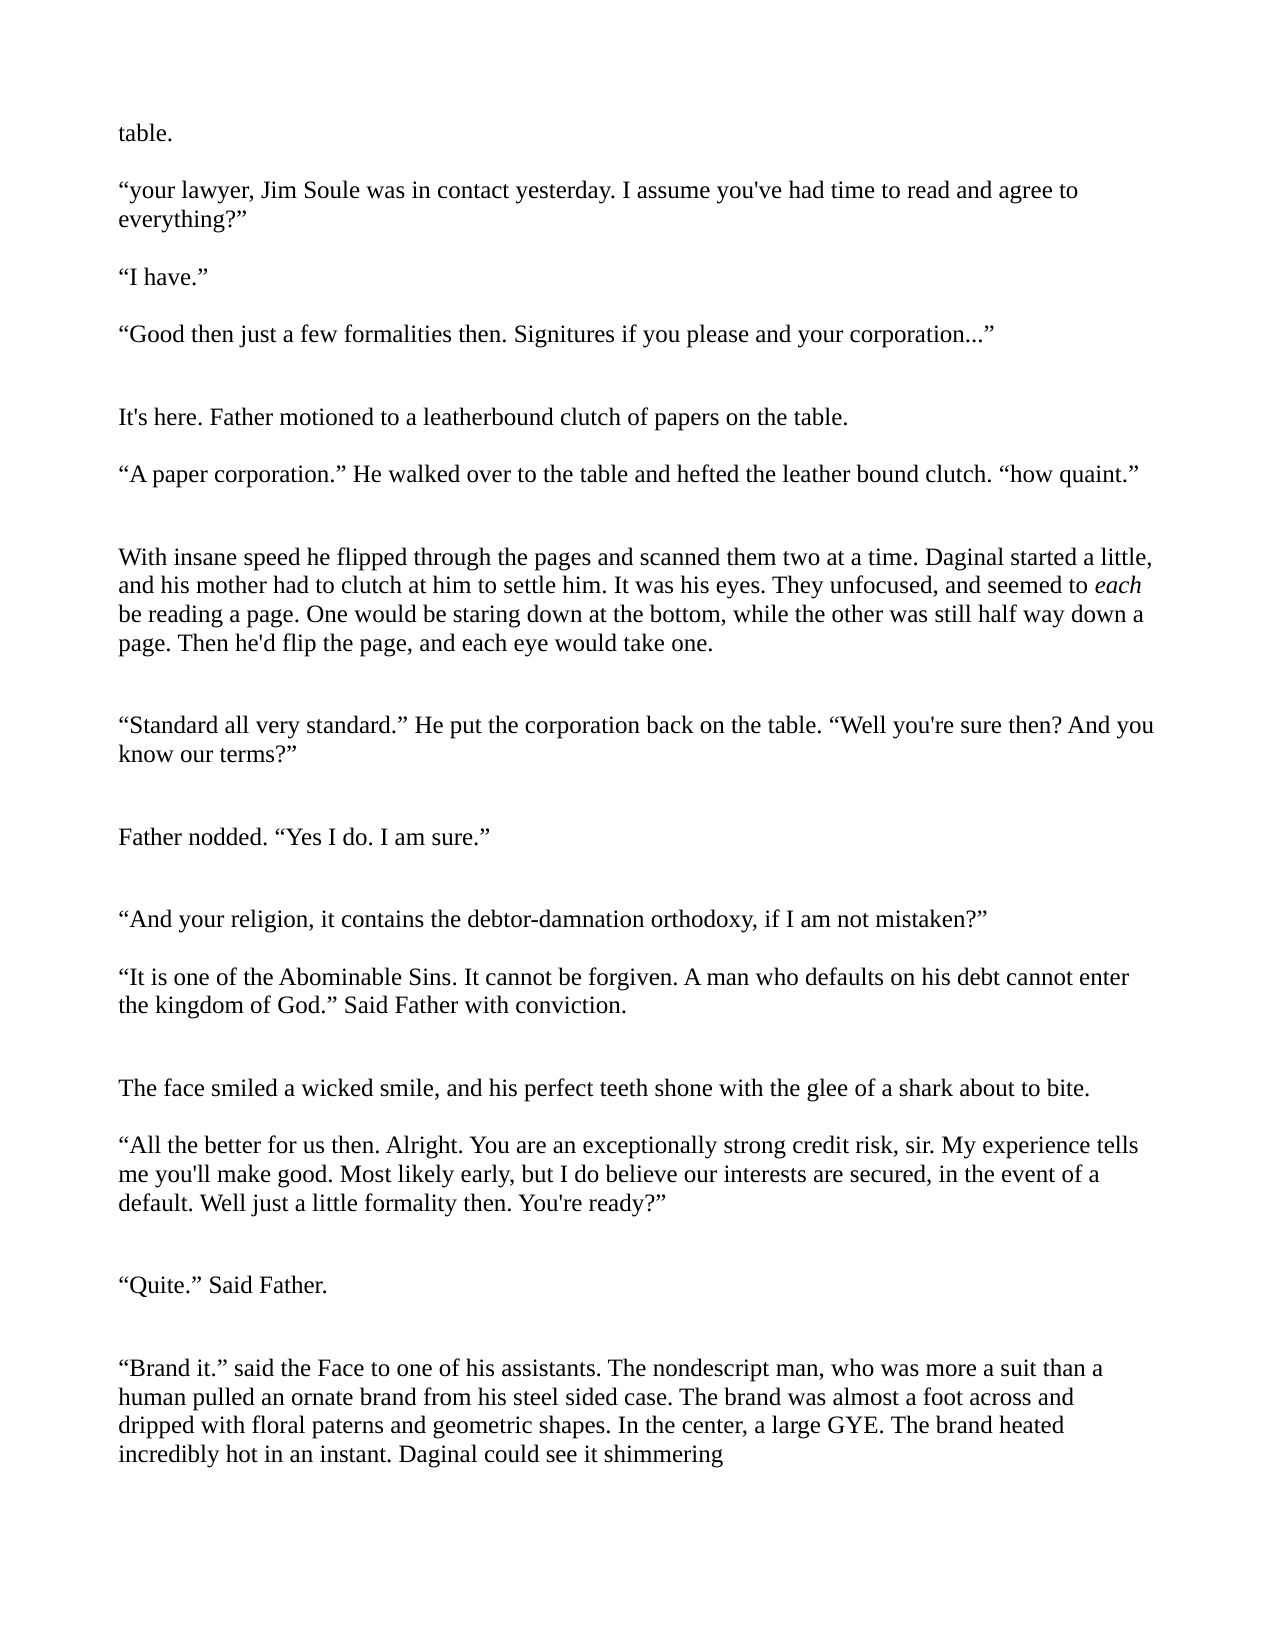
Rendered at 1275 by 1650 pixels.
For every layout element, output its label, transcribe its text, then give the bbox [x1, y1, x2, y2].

text table. “your lawyer, Jim Soule was in contact yesterday. I assume you've had time to read and agree to everything?” “I have.” “Good then just a few formalities then. Signitures if you please and your corporation...” [118, 118, 1157, 348]
text “Standard all very standard.” He put the corporation back on the table. “Well you're sure then? And you know our terms?” [118, 711, 1157, 768]
text “And your religion, it contains the debtor-damnation orthodoxy, if I am not mistaken?” “It is one of the Abominable Sins. It cannot be forgiven. A man who defaults on his debt cannot enter the kingdom of God.” Said Father with conviction. [118, 904, 1157, 1019]
text The face smiled a wicked smile, and his perfect teeth shone with the glee of a shark about to bite. “All the better for us then. Alright. You are an exceptionally strong credit risk, sir. My experience tells me you'll make good. Most likely early, but I do believe our interests are secured, in the event of a default. Well just a little formality then. You're ready?” [118, 1073, 1157, 1217]
text It's here. Father motioned to a leatherbound clutch of papers on the table. “A paper corporation.” He walked over to the table and hefted the leather bound clutch. “how quaint.” [118, 402, 1157, 488]
text Father nodded. “Yes I do. I am sure.” [118, 822, 1157, 851]
text With insane speed he flipped through the pages and scanned them two at a time. Daginal started a little, and his mother had to clutch at him to settle him. It was his eyes. They unfocused, and seemed to each be reading a page. One would be staring down at the bottom, while the other was still half way down a page. Then he'd flip the page, and each eye would take one. [118, 542, 1157, 657]
text “Brand it.” said the Face to one of his assistants. The nondescript man, who was more a suit than a human pulled an ornate brand from his steel sided case. The brand was almost a foot across and dripped with floral paterns and geometric shapes. In the center, a large GYE. The brand heated incredibly hot in an instant. Daginal could see it shimmering [118, 1353, 1157, 1468]
text “Quite.” Said Father. [118, 1271, 1157, 1299]
